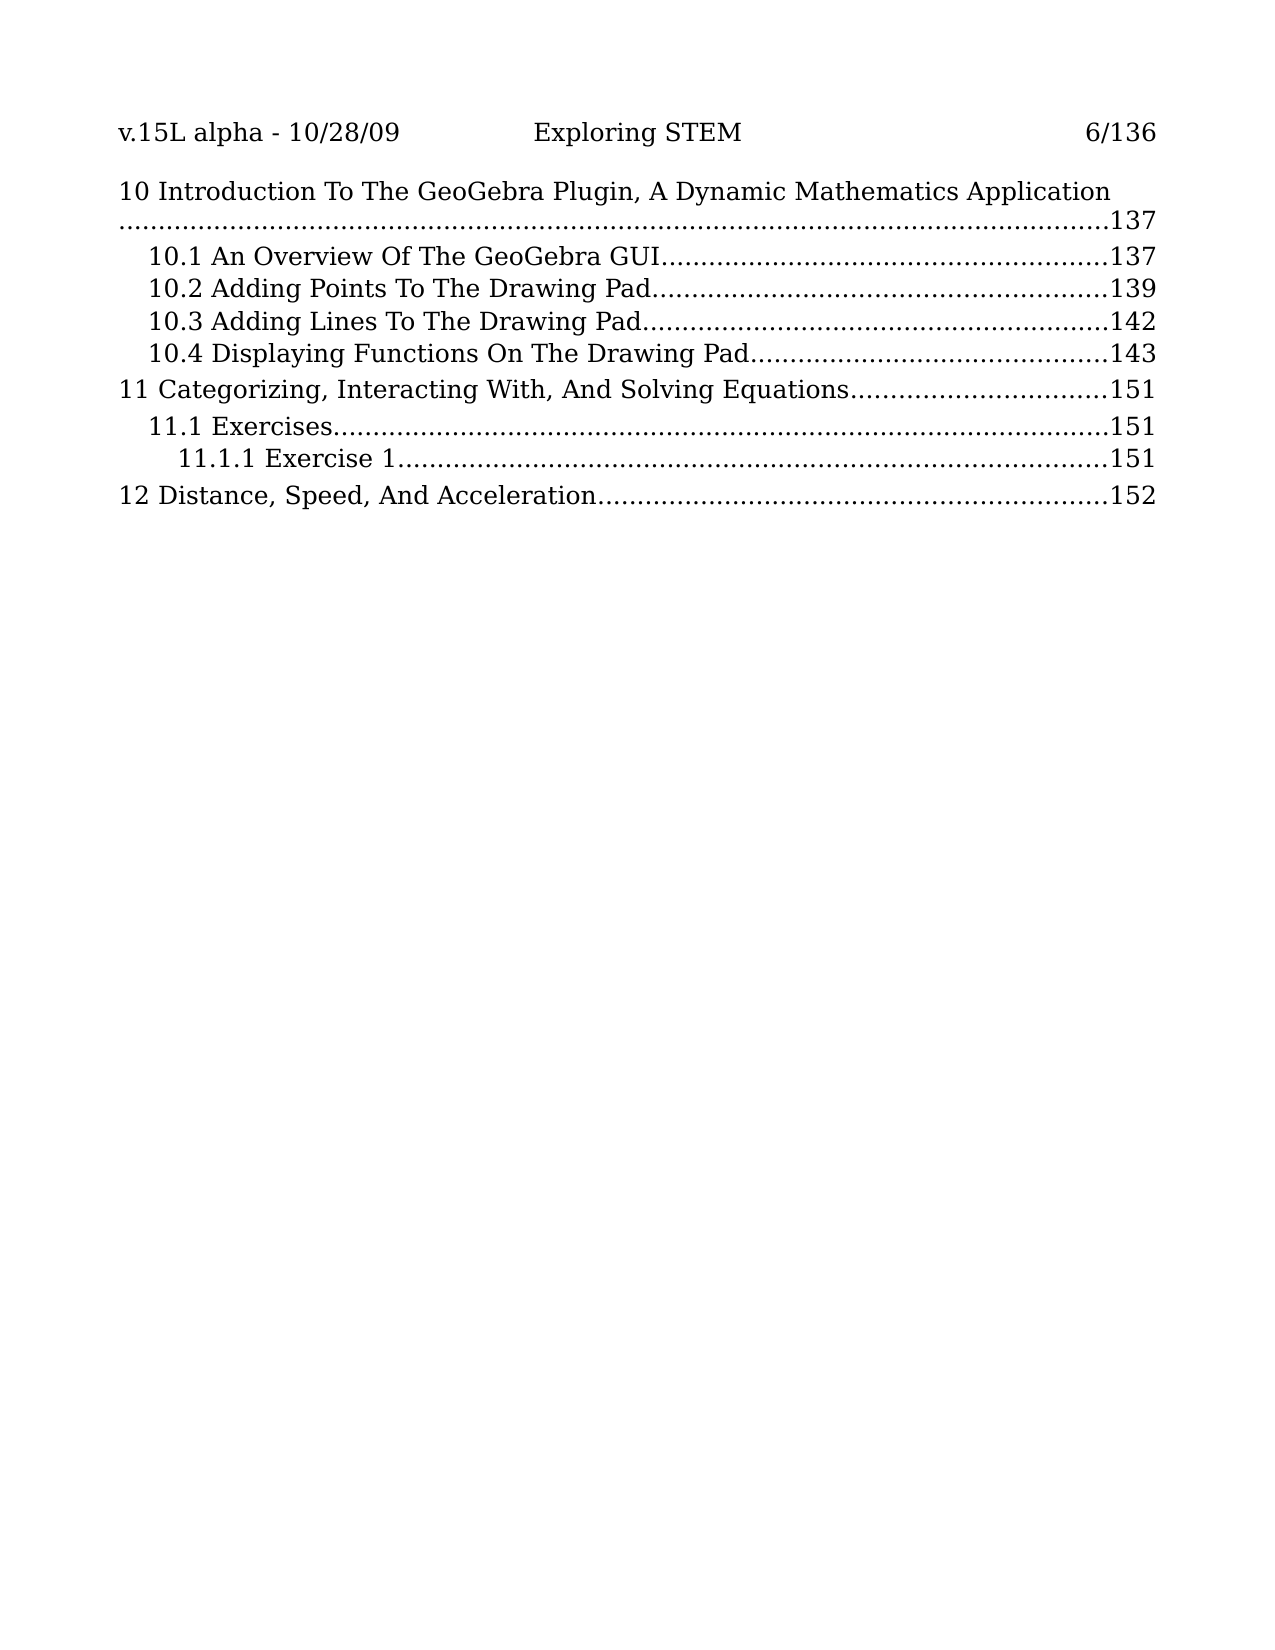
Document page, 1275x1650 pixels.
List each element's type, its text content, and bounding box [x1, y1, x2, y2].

text 10.3 Adding Lines To The Drawing Pad 142 [148, 307, 1157, 336]
text 10.1 An Overview Of The GeoGebra GUI 137 [148, 243, 1157, 272]
text 11.1 Exercises 151 [148, 412, 1157, 441]
text 11 Categorizing, Interacting With, And Solving Equations 151 [118, 376, 1157, 405]
text 10.2 Adding Points To The Drawing Pad 139 [148, 275, 1157, 304]
text 10.4 Displaying Functions On The Drawing Pad 143 [148, 339, 1157, 368]
text 10 Introduction To The GeoGebra Plugin, A Dynamic Mathematics Application 137 [118, 177, 1157, 235]
text 11.1.1 Exercise 1 151 [177, 444, 1157, 473]
text 12 Distance, Speed, And Acceleration 152 [118, 481, 1157, 510]
